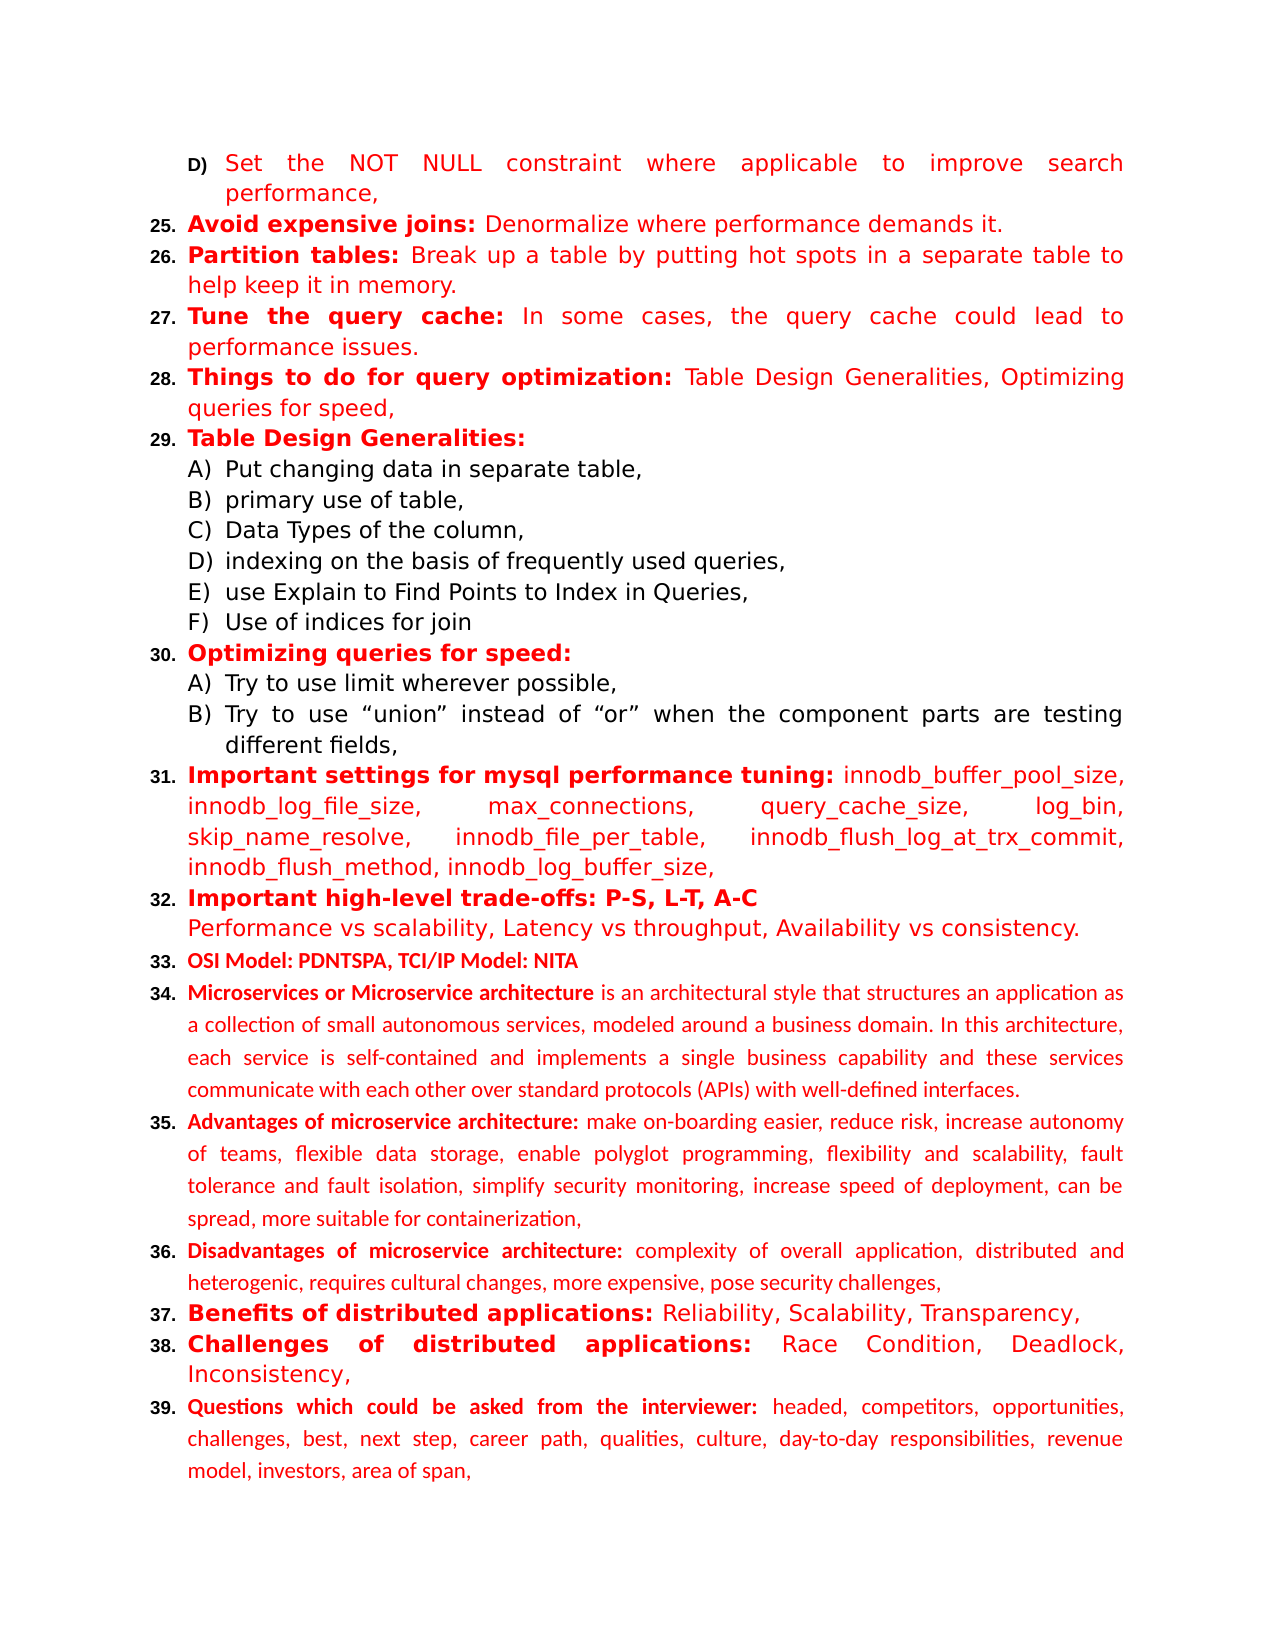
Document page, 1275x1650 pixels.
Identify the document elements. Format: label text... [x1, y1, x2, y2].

list indexing on the basis of frequently used queries, [187, 548, 1125, 575]
list Challenges of distributed applications: Race Condition, Deadlock, Inconsistency, [150, 1331, 1125, 1388]
list Questions which could be asked from the interviewer: headed, competitors, opportunities, challenges, best, next step, career path, qualities, culture, day-to-day responsibilities, revenue model, investors, area of span, [150, 1392, 1125, 1484]
list Partition tables: Break up a table by putting hot spots in a separate table to help keep it in memory. [150, 242, 1125, 299]
list Tune the query cache: In some cases, the query cache could lead to performance issues. [150, 303, 1125, 360]
list Benefits of distributed applications: Reliability, Scalability, Transparency, [150, 1300, 1125, 1327]
list Avoid expensive joins: Denormalize where performance demands it. [150, 211, 1125, 238]
list Disadvantages of microservice architecture: complexity of overall application, distributed and heterogenic, requires cultural changes, more expensive, pose security challenges, [150, 1236, 1125, 1296]
list Set the NOT NULL constraint where applicable to improve search performance, [187, 150, 1125, 207]
list OSI Model: PDNTSPA, TCI/IP Model: NITA [150, 946, 1125, 974]
list Things to do for query optimization: Table Design Generalities, Optimizing queries for speed, [150, 364, 1125, 422]
list Use of indices for join [187, 609, 1125, 636]
list Performance vs scalability, Latency vs throughput, Availability vs consistency. [150, 916, 1125, 942]
list primary use of table, [187, 487, 1125, 513]
list Optimizing queries for speed: [150, 640, 1125, 667]
list Important high-level trade-offs: P-S, L-T, A-C [150, 885, 1125, 912]
list Data Types of the column, [187, 517, 1125, 544]
list Try to use limit wherever possible, [187, 671, 1125, 697]
list Microservices or Microservice architecture is an architectural style that structures an application as a collection of small autonomous services, modeled around a business domain. In this architecture, each service is self-contained and implements a single business capability and these services communicate with each other over standard protocols (APIs) with well-defined interfaces. [150, 978, 1125, 1103]
list Try to use “union” instead of “or” when the component parts are testing different fields, [187, 701, 1125, 758]
list Table Design Generalities: [150, 426, 1125, 452]
list Important settings for mysql performance tuning: innodb_buffer_pool_size, innodb_log_file_size, max_connections, query_cache_size, log_bin, skip_name_resolve, innodb_file_per_table, innodb_flush_log_at_trx_commit, innodb_flush_method, innodb_log_buffer_size, [150, 762, 1125, 881]
list Advantages of microservice architecture: make on-boarding easier, reduce risk, increase autonomy of teams, flexible data storage, enable polyglot programming, flexibility and scalability, fault tolerance and fault isolation, simplify security monitoring, increase speed of deployment, can be spread, more suitable for containerization, [150, 1107, 1125, 1232]
list Put changing data in separate table, [187, 456, 1125, 483]
list use Explain to Find Points to Index in Queries, [187, 579, 1125, 605]
